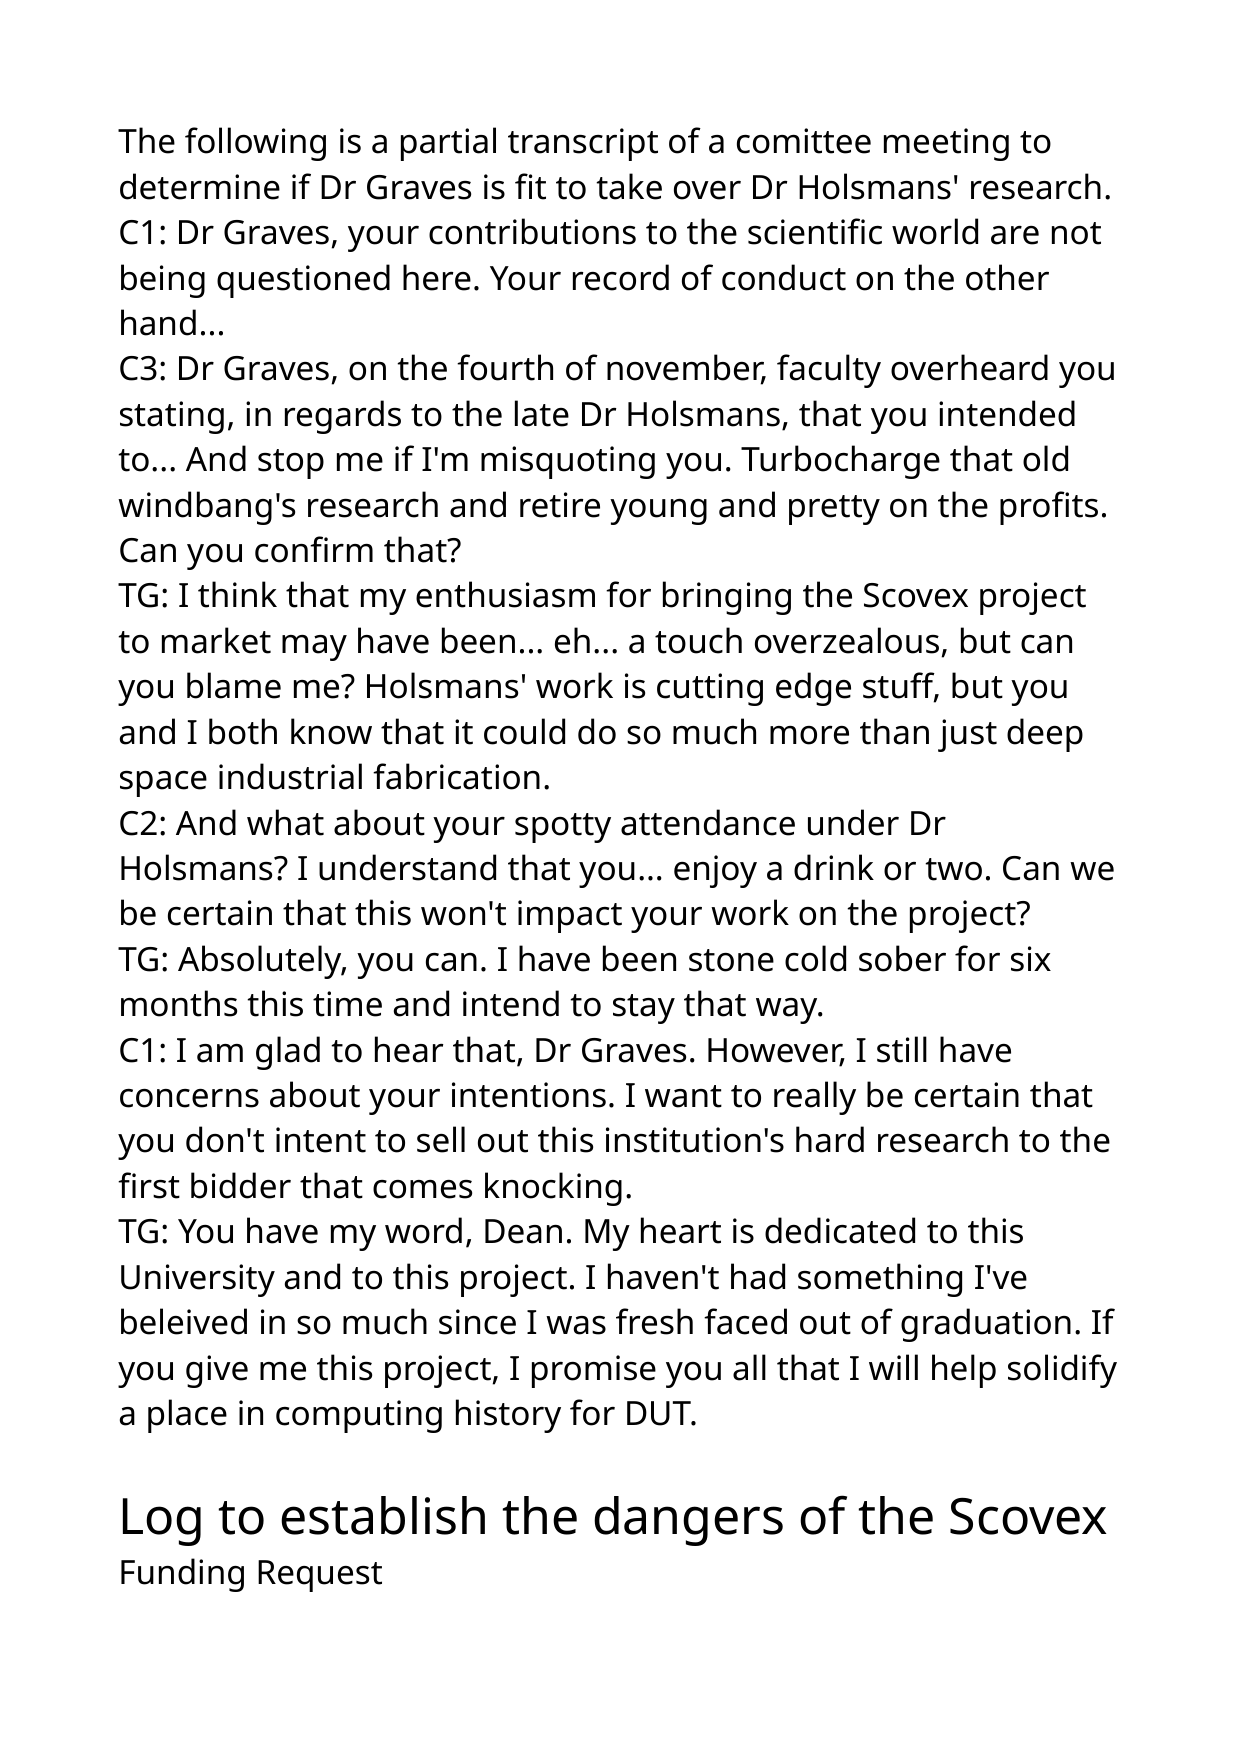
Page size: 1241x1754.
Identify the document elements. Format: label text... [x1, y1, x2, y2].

text TG: You have my word, Dean. My heart is dedicated to this University and to this project. I haven't had something I've beleived in so much since I was fresh faced out of graduation. If you give me this project, I promise you all that I will help solidify a place in computing history for DUT. [118, 1208, 1122, 1435]
text Funding Request [118, 1549, 1122, 1594]
text C3: Dr Graves, on the fourth of november, faculty overheard you stating, in regards to the late Dr Holsmans, that you intended to... And stop me if I'm misquoting you. Turbocharge that old windbang's research and retire young and pretty on the profits. Can you confirm that? [118, 345, 1122, 572]
text C1: I am glad to hear that, Dr Graves. However, I still have concerns about your intentions. I want to really be certain that you don't intent to sell out this institution's hard research to the first bidder that comes knocking. [118, 1026, 1122, 1208]
text Log to establish the dangers of the Scovex [118, 1481, 1122, 1549]
text C1: Dr Graves, your contributions to the scientific world are not being questioned here. Your record of conduct on the other hand... [118, 209, 1122, 345]
text TG: Absolutely, you can. I have been stone cold sober for six months this time and intend to stay that way. [118, 936, 1122, 1026]
text TG: I think that my enthusiasm for bringing the Scovex project to market may have been... eh... a touch overzealous, but can you blame me? Holsmans' work is cutting edge stuff, but you and I both know that it could do so much more than just deep space industrial fabrication. [118, 572, 1122, 799]
text The following is a partial transcript of a comittee meeting to determine if Dr Graves is fit to take over Dr Holsmans' research. [118, 118, 1122, 209]
text C2: And what about your spotty attendance under Dr Holsmans? I understand that you... enjoy a drink or two. Can we be certain that this won't impact your work on the project? [118, 799, 1122, 936]
